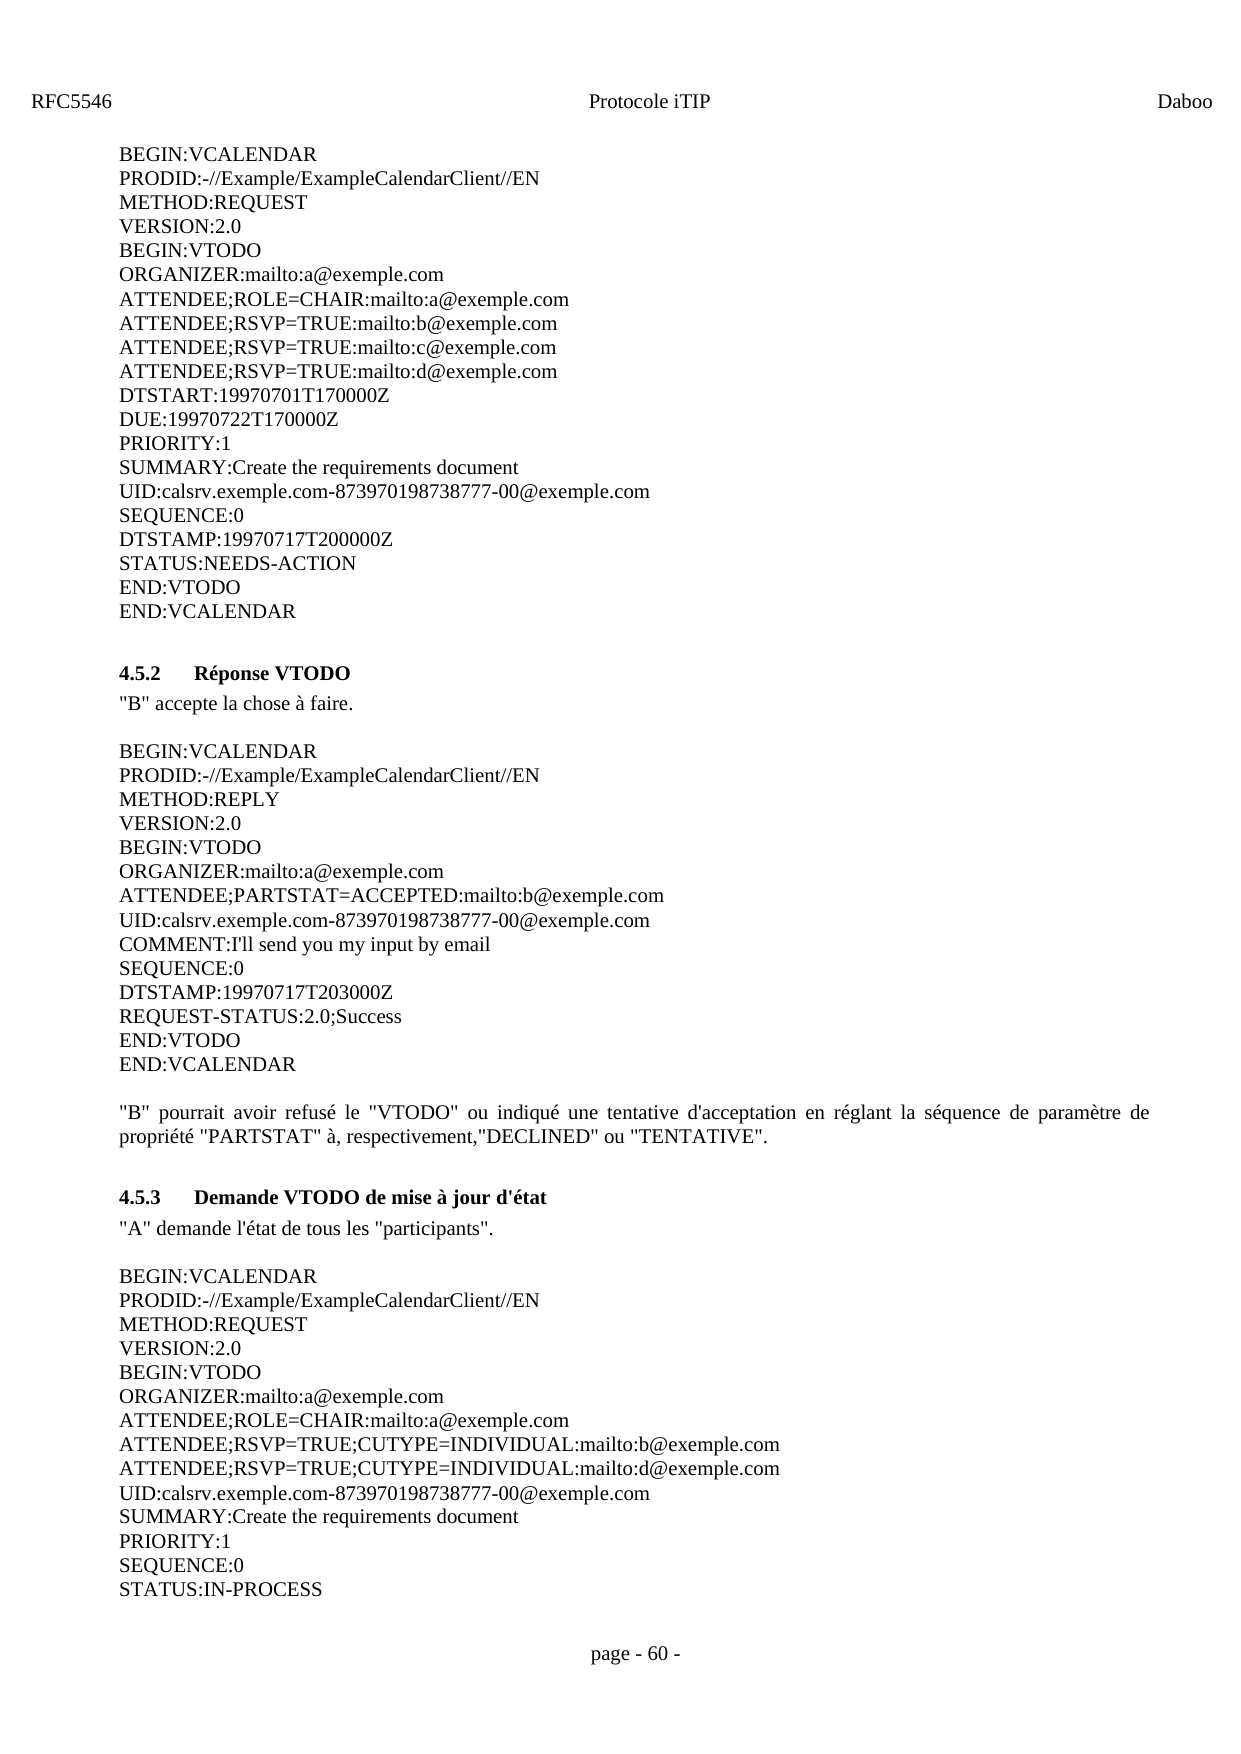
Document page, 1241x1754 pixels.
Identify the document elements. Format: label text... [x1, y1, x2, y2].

text UID:calsrv.exemple.com-873970198738777-00@exemple.com [119, 1480, 1152, 1504]
text STATUS:NEEDS-ACTION [119, 551, 1152, 575]
text END:VTODO [119, 1028, 1152, 1052]
text ATTENDEE;RSVP=TRUE;CUTYPE=INDIVIDUAL:mailto:b@exemple.com [119, 1432, 1152, 1456]
text BEGIN:VCALENDAR [119, 739, 1152, 763]
text "A" demande l'état de tous les "participants". [119, 1216, 1152, 1240]
text METHOD:REQUEST [119, 190, 1152, 214]
text "B" pourrait avoir refusé le "VTODO" ou indiqué une tentative d'acceptation en réglant la séquence de paramètre de propriété "PARTSTAT" à, respectivement,"DECLINED" ou "TENTATIVE". [119, 1100, 1152, 1148]
text DUE:19970722T170000Z [119, 407, 1152, 431]
text ATTENDEE;ROLE=CHAIR:mailto:a@exemple.com [119, 1408, 1152, 1432]
text "B" accepte la chose à faire. [119, 691, 1152, 715]
text ORGANIZER:mailto:a@exemple.com [119, 859, 1152, 883]
text PRIORITY:1 [119, 431, 1152, 455]
text ATTENDEE;RSVP=TRUE;CUTYPE=INDIVIDUAL:mailto:d@exemple.com [119, 1456, 1152, 1480]
text BEGIN:VCALENDAR [119, 142, 1152, 166]
text PRIORITY:1 [119, 1528, 1152, 1553]
text SUMMARY:Create the requirements document [119, 1504, 1152, 1528]
text REQUEST-STATUS:2.0;Success [119, 1004, 1152, 1028]
text UID:calsrv.exemple.com-873970198738777-00@exemple.com [119, 907, 1152, 932]
text METHOD:REPLY [119, 787, 1152, 811]
text BEGIN:VCALENDAR [119, 1264, 1152, 1288]
text SEQUENCE:0 [119, 503, 1152, 527]
text DTSTAMP:19970717T203000Z [119, 980, 1152, 1004]
text ATTENDEE;ROLE=CHAIR:mailto:a@exemple.com [119, 286, 1152, 311]
text DTSTAMP:19970717T200000Z [119, 527, 1152, 551]
text BEGIN:VTODO [119, 835, 1152, 859]
text ATTENDEE;RSVP=TRUE:mailto:c@exemple.com [119, 334, 1152, 359]
text SEQUENCE:0 [119, 956, 1152, 980]
text END:VCALENDAR [119, 1052, 1152, 1076]
text PRODID:-//Example/ExampleCalendarClient//EN [119, 763, 1152, 787]
text STATUS:IN-PROCESS [119, 1577, 1152, 1601]
text VERSION:2.0 [119, 214, 1152, 238]
subtitle 4.5.2 Réponse VTODO [119, 660, 1152, 684]
text END:VCALENDAR [119, 599, 1152, 623]
text ATTENDEE;RSVP=TRUE:mailto:d@exemple.com [119, 359, 1152, 383]
subtitle 4.5.3 Demande VTODO de mise à jour d'état [119, 1185, 1152, 1209]
text ATTENDEE;RSVP=TRUE:mailto:b@exemple.com [119, 311, 1152, 334]
text VERSION:2.0 [119, 811, 1152, 835]
text SEQUENCE:0 [119, 1553, 1152, 1577]
text DTSTART:19970701T170000Z [119, 383, 1152, 407]
text VERSION:2.0 [119, 1336, 1152, 1360]
text SUMMARY:Create the requirements document [119, 455, 1152, 479]
text COMMENT:I'll send you my input by email [119, 932, 1152, 956]
text ORGANIZER:mailto:a@exemple.com [119, 1384, 1152, 1408]
text ATTENDEE;PARTSTAT=ACCEPTED:mailto:b@exemple.com [119, 883, 1152, 907]
text UID:calsrv.exemple.com-873970198738777-00@exemple.com [119, 479, 1152, 503]
text ORGANIZER:mailto:a@exemple.com [119, 262, 1152, 286]
text END:VTODO [119, 575, 1152, 599]
text BEGIN:VTODO [119, 1360, 1152, 1384]
text PRODID:-//Example/ExampleCalendarClient//EN [119, 166, 1152, 190]
text BEGIN:VTODO [119, 238, 1152, 262]
text METHOD:REQUEST [119, 1312, 1152, 1336]
text PRODID:-//Example/ExampleCalendarClient//EN [119, 1288, 1152, 1312]
